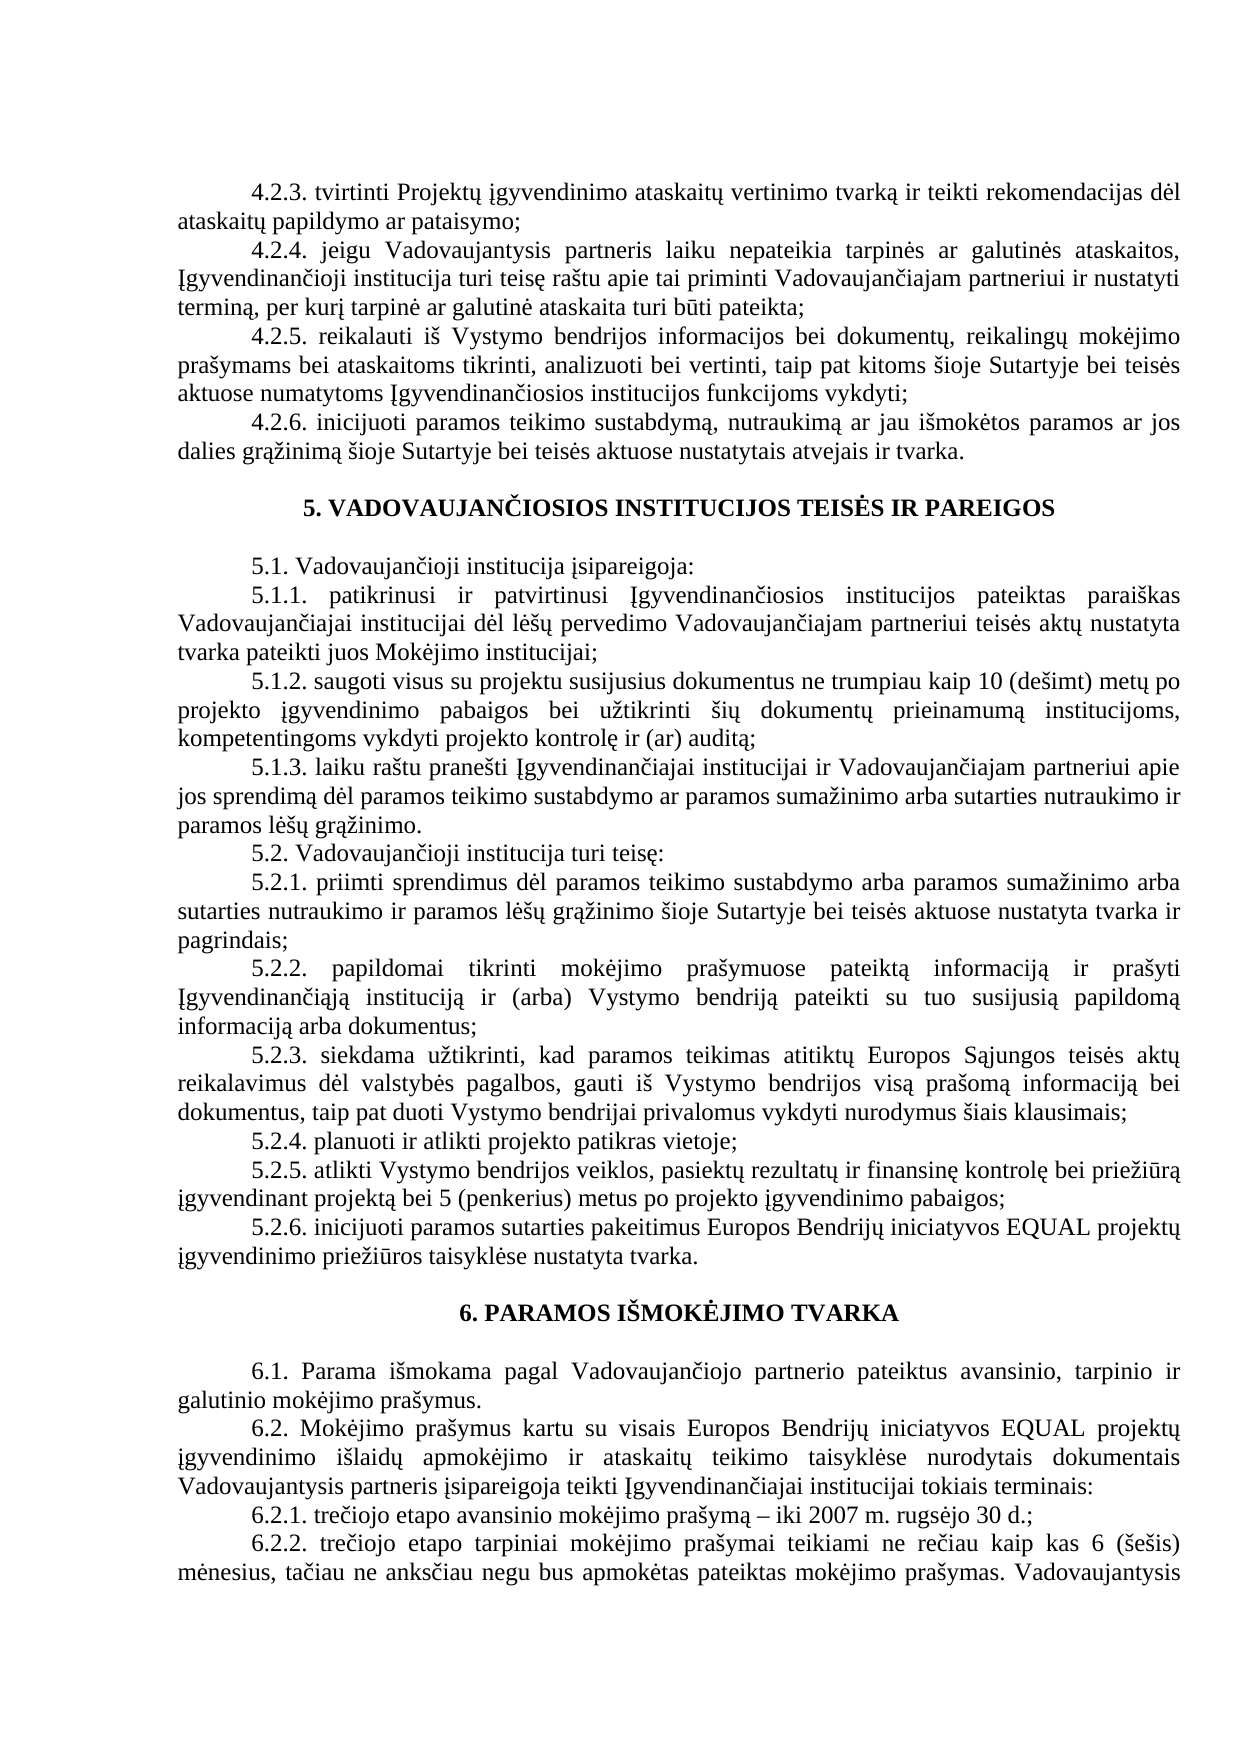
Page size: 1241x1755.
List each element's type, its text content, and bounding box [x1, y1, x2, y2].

text 5.2.1. priimti sprendimus dėl paramos teikimo sustabdymo arba paramos sumažinimo arba sutarties nutraukimo ir paramos lėšų grąžinimo šioje Sutartyje bei teisės aktuose nustatyta tvarka ir pagrindais; [177, 867, 1181, 953]
text 6. PARAMOS IŠMOKĖJIMO TVARKA [177, 1298, 1181, 1327]
text 5.1.1. patikrinusi ir patvirtinusi Įgyvendinančiosios institucijos pateiktas paraiškas Vadovaujančiajai institucijai dėl lėšų pervedimo Vadovaujančiajam partneriui teisės aktų nustatyta tvarka pateikti juos Mokėjimo institucijai; [177, 580, 1181, 666]
text 5.1.2. saugoti visus su projektu susijusius dokumentus ne trumpiau kaip 10 (dešimt) metų po projekto įgyvendinimo pabaigos bei užtikrinti šių dokumentų prieinamumą institucijoms, kompetentingoms vykdyti projekto kontrolę ir (ar) auditą; [177, 666, 1181, 752]
text 6.1. Parama išmokama pagal Vadovaujančiojo partnerio pateiktus avansinio, tarpinio ir galutinio mokėjimo prašymus. [177, 1356, 1181, 1413]
text 5.2.4. planuoti ir atlikti projekto patikras vietoje; [177, 1126, 1181, 1155]
text 5.2.6. inicijuoti paramos sutarties pakeitimus Europos Bendrijų iniciatyvos EQUAL projektų įgyvendinimo priežiūros taisyklėse nustatyta tvarka. [177, 1212, 1181, 1270]
text 5.2.3. siekdama užtikrinti, kad paramos teikimas atitiktų Europos Sąjungos teisės aktų reikalavimus dėl valstybės pagalbos, gauti iš Vystymo bendrijos visą prašomą informaciją bei dokumentus, taip pat duoti Vystymo bendrijai privalomus vykdyti nurodymus šiais klausimais; [177, 1040, 1181, 1126]
text 6.2.1. trečiojo etapo avansinio mokėjimo prašymą – iki 2007 m. rugsėjo 30 d.; [177, 1500, 1181, 1528]
text 5. VADOVAUJANČIOSIOS INSTITUCIJOS TEISĖS IR PAREIGOS [177, 493, 1181, 522]
text 5.1.3. laiku raštu pranešti Įgyvendinančiajai institucijai ir Vadovaujančiajam partneriui apie jos sprendimą dėl paramos teikimo sustabdymo ar paramos sumažinimo arba sutarties nutraukimo ir paramos lėšų grąžinimo. [177, 752, 1181, 838]
text 4.2.6. inicijuoti paramos teikimo sustabdymą, nutraukimą ar jau išmokėtos paramos ar jos dalies grąžinimą šioje Sutartyje bei teisės aktuose nustatytais atvejais ir tvarka. [177, 407, 1181, 465]
text 4.2.4. jeigu Vadovaujantysis partneris laiku nepateikia tarpinės ar galutinės ataskaitos, Įgyvendinančioji institucija turi teisę raštu apie tai priminti Vadovaujančiajam partneriui ir nustatyti terminą, per kurį tarpinė ar galutinė ataskaita turi būti pateikta; [177, 235, 1181, 321]
text 5.2. Vadovaujančioji institucija turi teisę: [177, 838, 1181, 867]
text 5.1. Vadovaujančioji institucija įsipareigoja: [177, 551, 1181, 580]
text 5.2.5. atlikti Vystymo bendrijos veiklos, pasiektų rezultatų ir finansinę kontrolę bei priežiūrą įgyvendinant projektą bei 5 (penkerius) metus po projekto įgyvendinimo pabaigos; [177, 1155, 1181, 1212]
text 4.2.3. tvirtinti Projektų įgyvendinimo ataskaitų vertinimo tvarką ir teikti rekomendacijas dėl ataskaitų papildymo ar pataisymo; [177, 177, 1181, 235]
text 5.2.2. papildomai tikrinti mokėjimo prašymuose pateiktą informaciją ir prašyti Įgyvendinančiąją instituciją ir (arba) Vystymo bendriją pateikti su tuo susijusią papildomą informaciją arba dokumentus; [177, 953, 1181, 1040]
text 4.2.5. reikalauti iš Vystymo bendrijos informacijos bei dokumentų, reikalingų mokėjimo prašymams bei ataskaitoms tikrinti, analizuoti bei vertinti, taip pat kitoms šioje Sutartyje bei teisės aktuose numatytoms Įgyvendinančiosios institucijos funkcijoms vykdyti; [177, 321, 1181, 407]
text 6.2.2. trečiojo etapo tarpiniai mokėjimo prašymai teikiami ne rečiau kaip kas 6 (šešis) mėnesius, tačiau ne anksčiau negu bus apmokėtas pateiktas mokėjimo prašymas. Vadovaujantysis [177, 1528, 1181, 1586]
text 6.2. Mokėjimo prašymus kartu su visais Europos Bendrijų iniciatyvos EQUAL projektų įgyvendinimo išlaidų apmokėjimo ir ataskaitų teikimo taisyklėse nurodytais dokumentais Vadovaujantysis partneris įsipareigoja teikti Įgyvendinančiajai institucijai tokiais terminais: [177, 1413, 1181, 1500]
